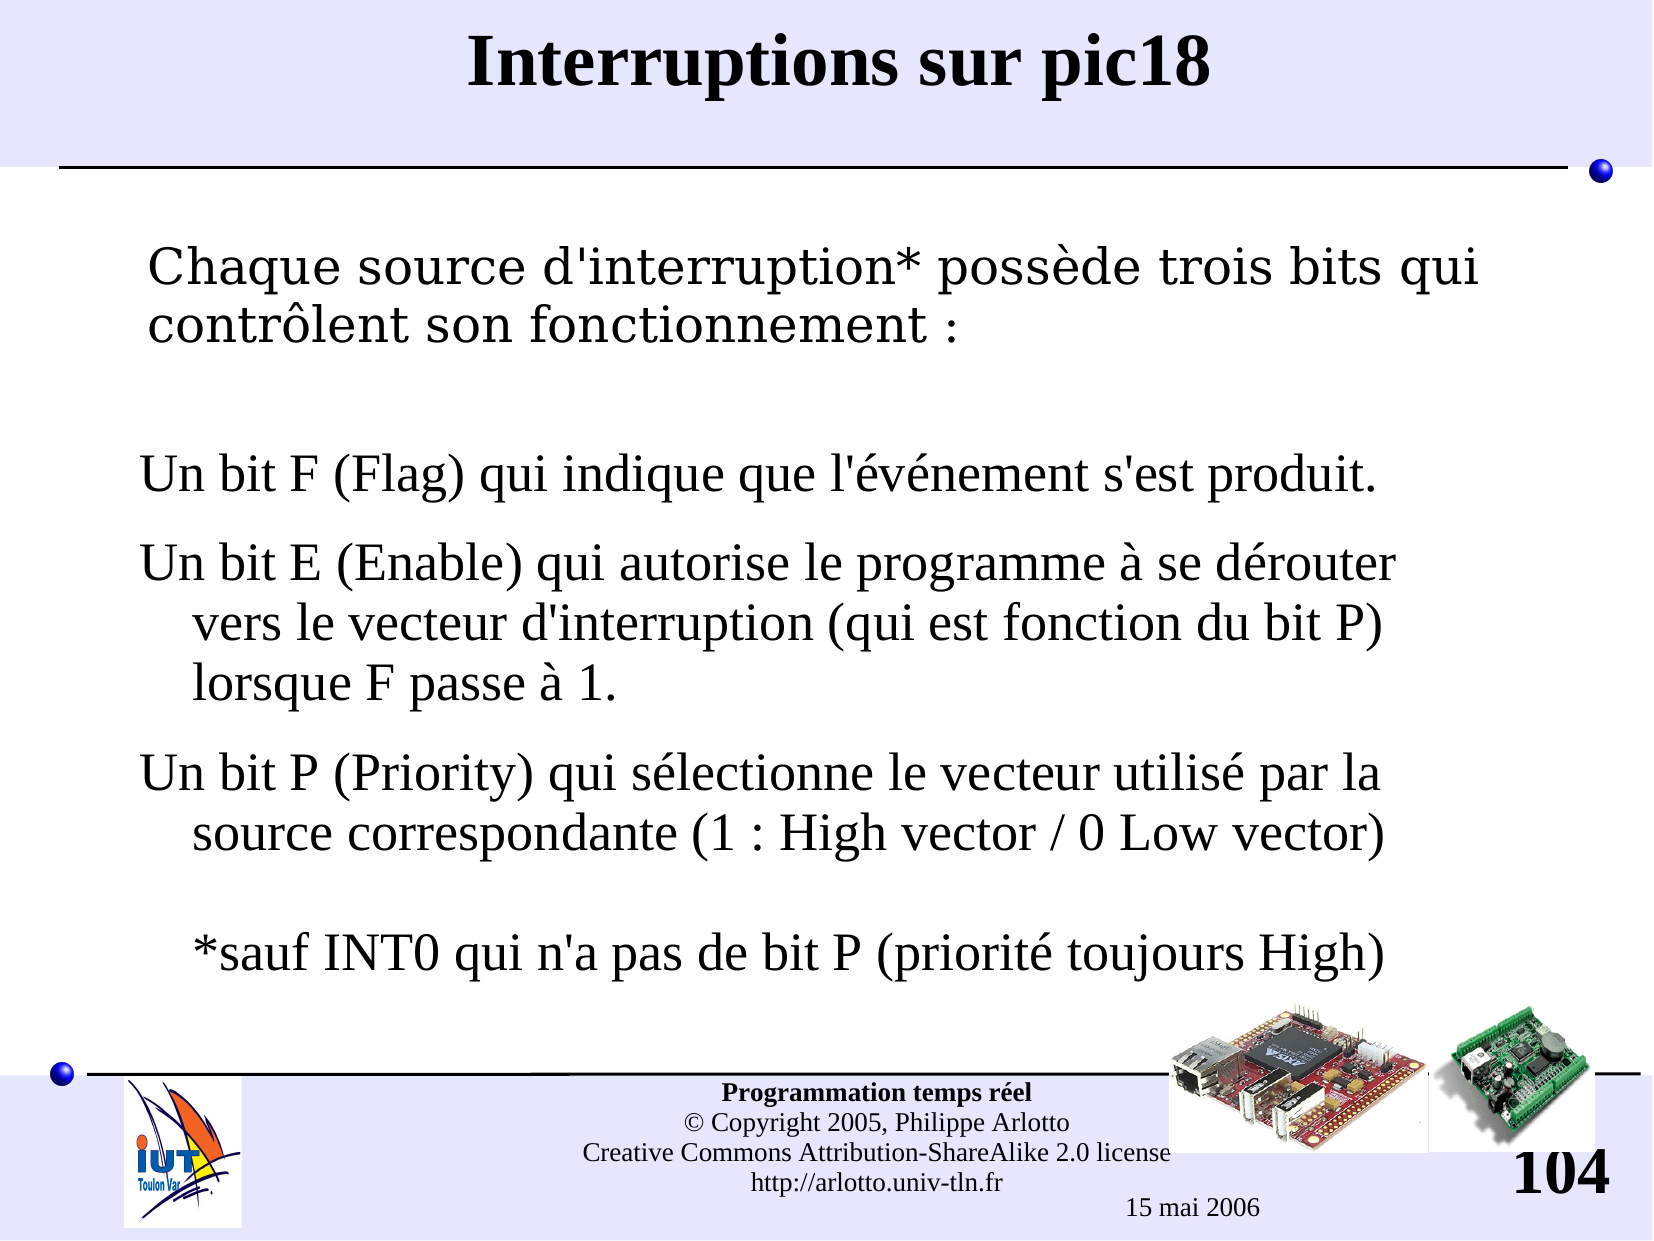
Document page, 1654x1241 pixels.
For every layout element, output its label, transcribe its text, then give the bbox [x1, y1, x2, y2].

list Un bit F (Flag) qui indique que l'événement s'est produit. Un bit E (Enable) qui autorise le programme à se dérouter vers le vecteur d'interruption (qui est fonction du bit P) lorsque F passe à 1. Un bit P (Priority) qui sélectionne le vecteur utilisé par la source correspondante (1 : High vector / 0 Low vector) *sauf INT0 qui n'a pas de bit P (priorité toujours High) [121, 442, 1534, 1039]
picture [1429, 1000, 1595, 1152]
title Interruptions sur pic18 [95, 14, 1585, 107]
text_box Chaque source d'interruption* possède trois bits qui contrôlent son fonctionnement : [147, 237, 1481, 355]
picture [1169, 1039, 1428, 1153]
